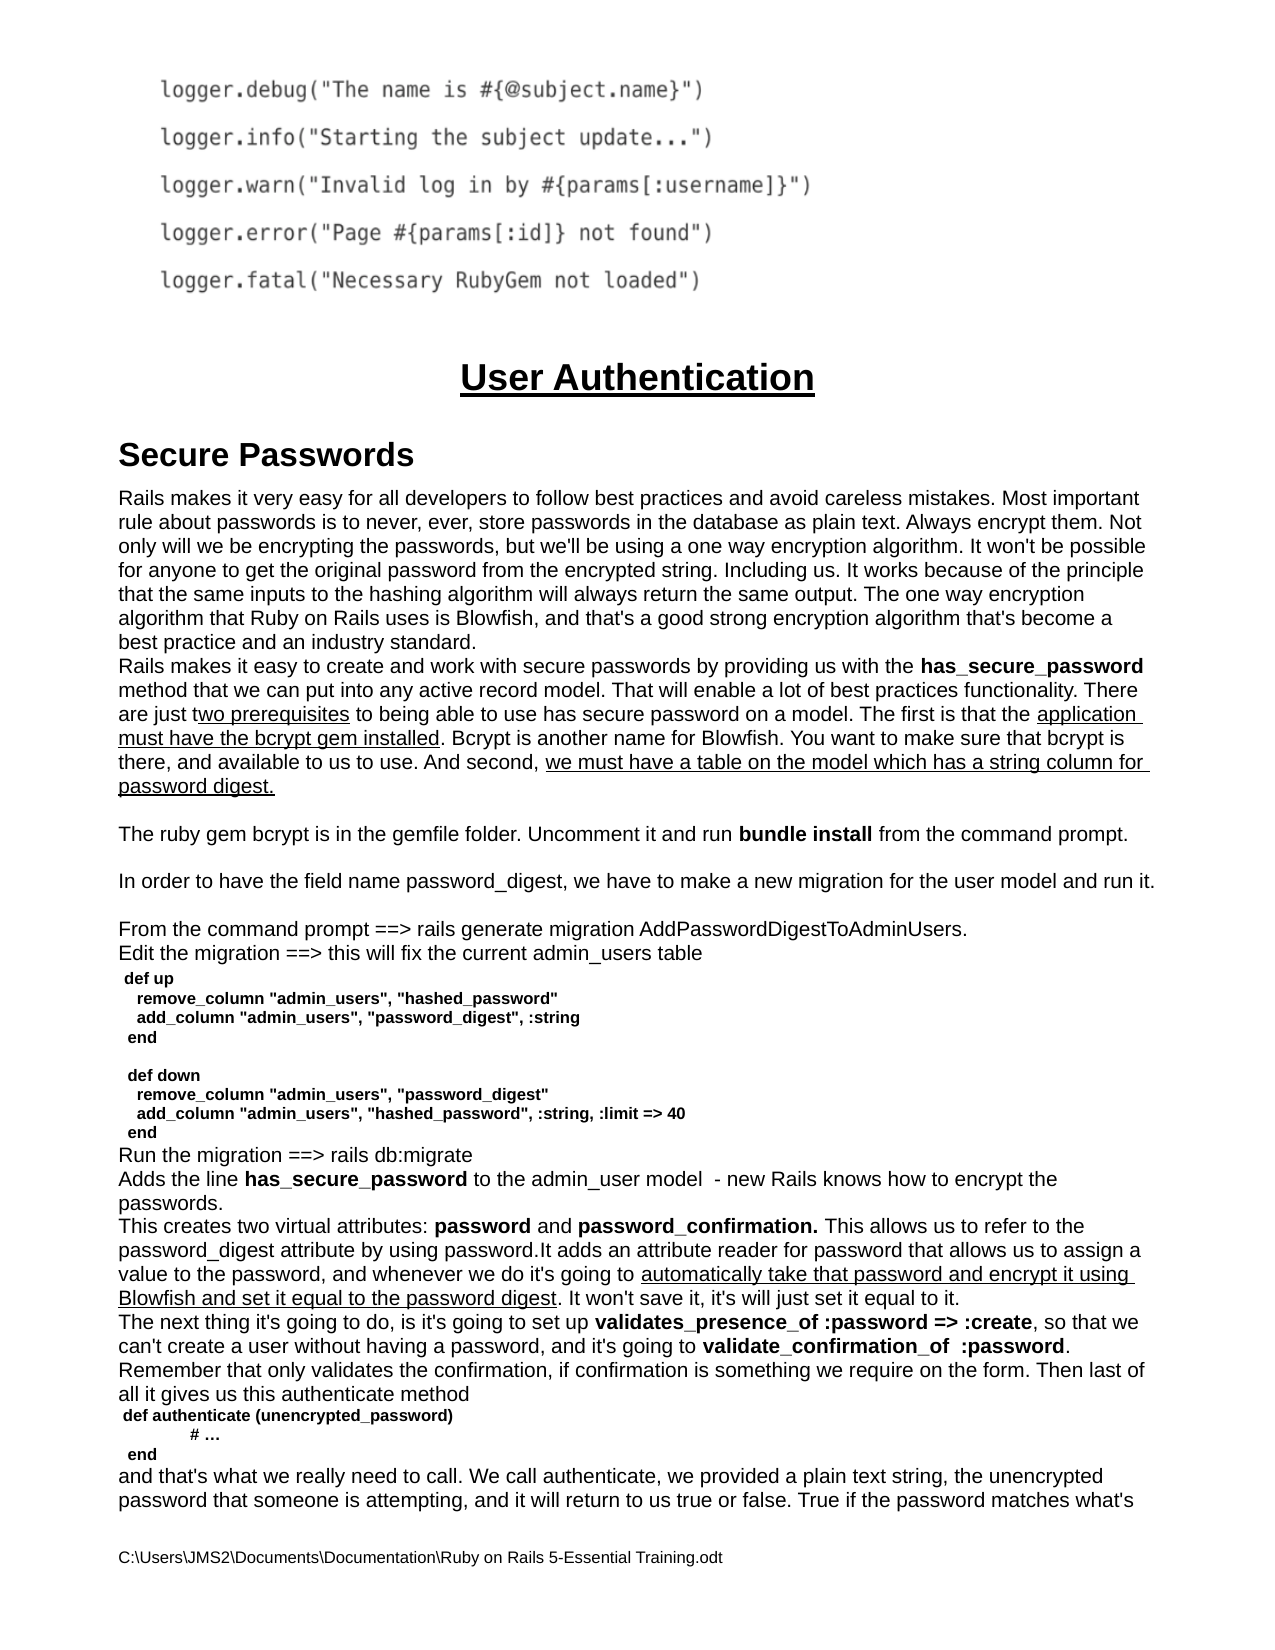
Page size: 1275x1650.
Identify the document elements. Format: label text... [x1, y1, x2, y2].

subtitle User Authentication [118, 356, 1157, 399]
text The next thing it's going to do, is it's going to set up validates_presence_of :password => :create, so that we can't create a user without having a password, and it's going to validate_confirmation_of :password. Remember that only validates the confirmation, if confirmation is something we require on the form. Then last of all it gives us this authenticate method [118, 1310, 1157, 1406]
text Run the migration ==> rails db:migrate [118, 1142, 1157, 1166]
text Adds the line has_secure_password to the admin_user model - new Rails knows how to encrypt the passwords. [118, 1166, 1157, 1214]
text In order to have the field name password_digest, we have to make a new migration for the user model and run it. [118, 869, 1157, 893]
text def up remove_column "admin_users", "hashed_password" add_column "admin_users", "password_digest", :string end def down remove_column "admin_users", "password_digest" add_column "admin_users", "hashed_password", :string, :limit => 40 end [118, 965, 1157, 1142]
text Edit the migration ==> this will fix the current admin_users table [118, 941, 1157, 965]
text Rails makes it easy to create and work with secure passwords by providing us with the has_secure_password method that we can put into any active record model. That will enable a lot of best practices functionality. There are just two prerequisites to being able to use has secure password on a model. The first is that the application must have the bcrypt gem installed. Bcrypt is another name for Blowfish. You want to make sure that bcrypt is there, and available to us to use. And second, we must have a table on the model which has a string column for password digest. [118, 654, 1157, 797]
text This creates two virtual attributes: password and password_confirmation. This allows us to refer to the password_digest attribute by using password.It adds an attribute reader for password that allows us to assign a value to the password, and whenever we do it's going to automatically take that password and encrypt it using Blowfish and set it equal to the password digest. It won't save it, it's will just set it equal to it. [118, 1214, 1157, 1310]
text # … [118, 1425, 1157, 1444]
text From the command prompt ==> rails generate migration AddPasswordDigestToAdminUsers. [118, 917, 1157, 941]
text Rails makes it very easy for all developers to follow best practices and avoid careless mistakes. Most important rule about passwords is to never, ever, store passwords in the database as plain text. Always encrypt them. Not only will we be encrypting the passwords, but we'll be using a one way encryption algorithm. It won't be possible for anyone to get the original password from the encrypted string. Including us. It works because of the principle that the same inputs to the hashing algorithm will always return the same output. The one way encryption algorithm that Ruby on Rails uses is Blowfish, and that's a good strong encryption algorithm that's become a best practice and an industry standard. [118, 486, 1157, 654]
text The ruby gem bcrypt is in the gemfile folder. Uncomment it and run bundle install from the command prompt. [118, 821, 1157, 845]
picture [204, 53, 811, 332]
text end [118, 1444, 1157, 1463]
subtitle Secure Passwords [118, 435, 1157, 473]
text and that's what we really need to call. We call authenticate, we provided a plain text string, the unencrypted password that someone is attempting, and it will return to us true or false. True if the password matches what's [118, 1463, 1157, 1511]
text def authenticate (unencrypted_password) [118, 1406, 1157, 1425]
